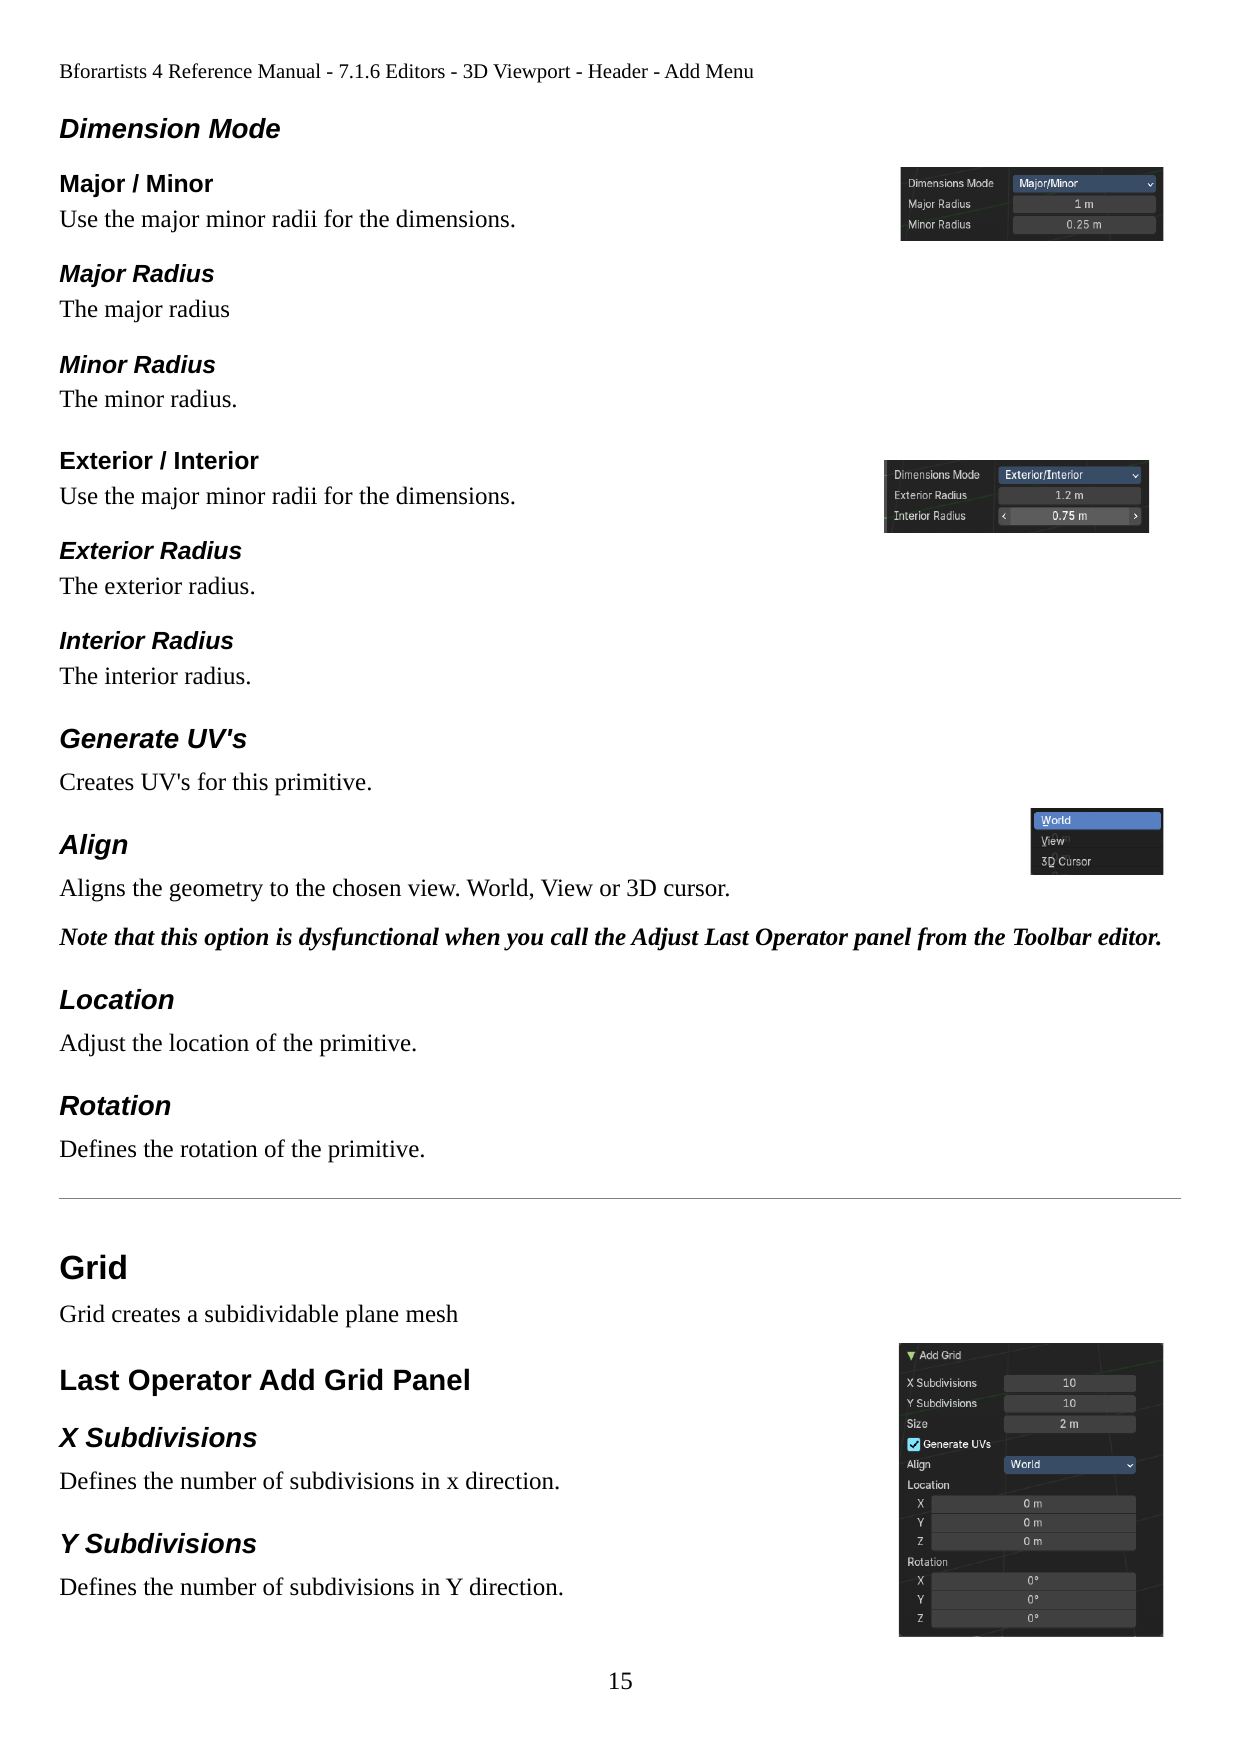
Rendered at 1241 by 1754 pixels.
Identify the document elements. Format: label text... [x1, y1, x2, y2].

subtitle [1164, 1363, 1181, 1396]
subtitle Grid [59, 1248, 1181, 1287]
text The interior radius. [59, 661, 1181, 690]
picture [898, 1343, 1164, 1637]
text Note that this option is dysfunctional when you call the Adjust Last Operator panel from the Toolbar editor. [59, 922, 1181, 951]
text Defines the number of subdivisions in Y direction. [59, 1572, 898, 1601]
text Use the major minor radii for the dimensions. [59, 481, 884, 509]
subtitle Generate UV's [59, 723, 1181, 754]
text Creates UV's for this primitive. [59, 767, 1181, 796]
subtitle [1164, 169, 1181, 198]
text Defines the rotation of the primitive. [59, 1134, 1181, 1163]
subtitle Exterior Radius [59, 536, 1181, 565]
subtitle Major / Minor [59, 169, 900, 198]
subtitle Exterior / Interior [59, 446, 1181, 474]
subtitle Location [59, 983, 1181, 1015]
text Use the major minor radii for the dimensions. [59, 204, 900, 233]
subtitle Last Operator Add Grid Panel [59, 1363, 898, 1396]
text The minor radius. [59, 384, 1181, 413]
subtitle Interior Radius [59, 626, 1181, 655]
text The exterior radius. [59, 571, 1181, 600]
subtitle Rotation [59, 1089, 1181, 1121]
text The major radius [59, 294, 1181, 323]
text Grid creates a subidividable plane mesh [59, 1299, 1181, 1328]
subtitle [1164, 1527, 1181, 1559]
picture [884, 460, 1150, 533]
text Adjust the location of the primitive. [59, 1028, 1181, 1057]
subtitle Minor Radius [59, 350, 1181, 378]
subtitle Major Radius [59, 259, 1181, 288]
subtitle [1164, 828, 1181, 860]
subtitle Y Subdivisions [59, 1527, 898, 1559]
subtitle Align [59, 828, 1030, 860]
picture [1030, 808, 1164, 875]
text Defines the number of subdivisions in x direction. [59, 1466, 898, 1494]
subtitle Dimension Mode [59, 113, 1181, 144]
picture [900, 167, 1164, 241]
subtitle [1164, 1421, 1181, 1453]
subtitle X Subdivisions [59, 1421, 898, 1453]
text Aligns the geometry to the chosen view. World, View or 3D cursor. [59, 873, 1181, 902]
